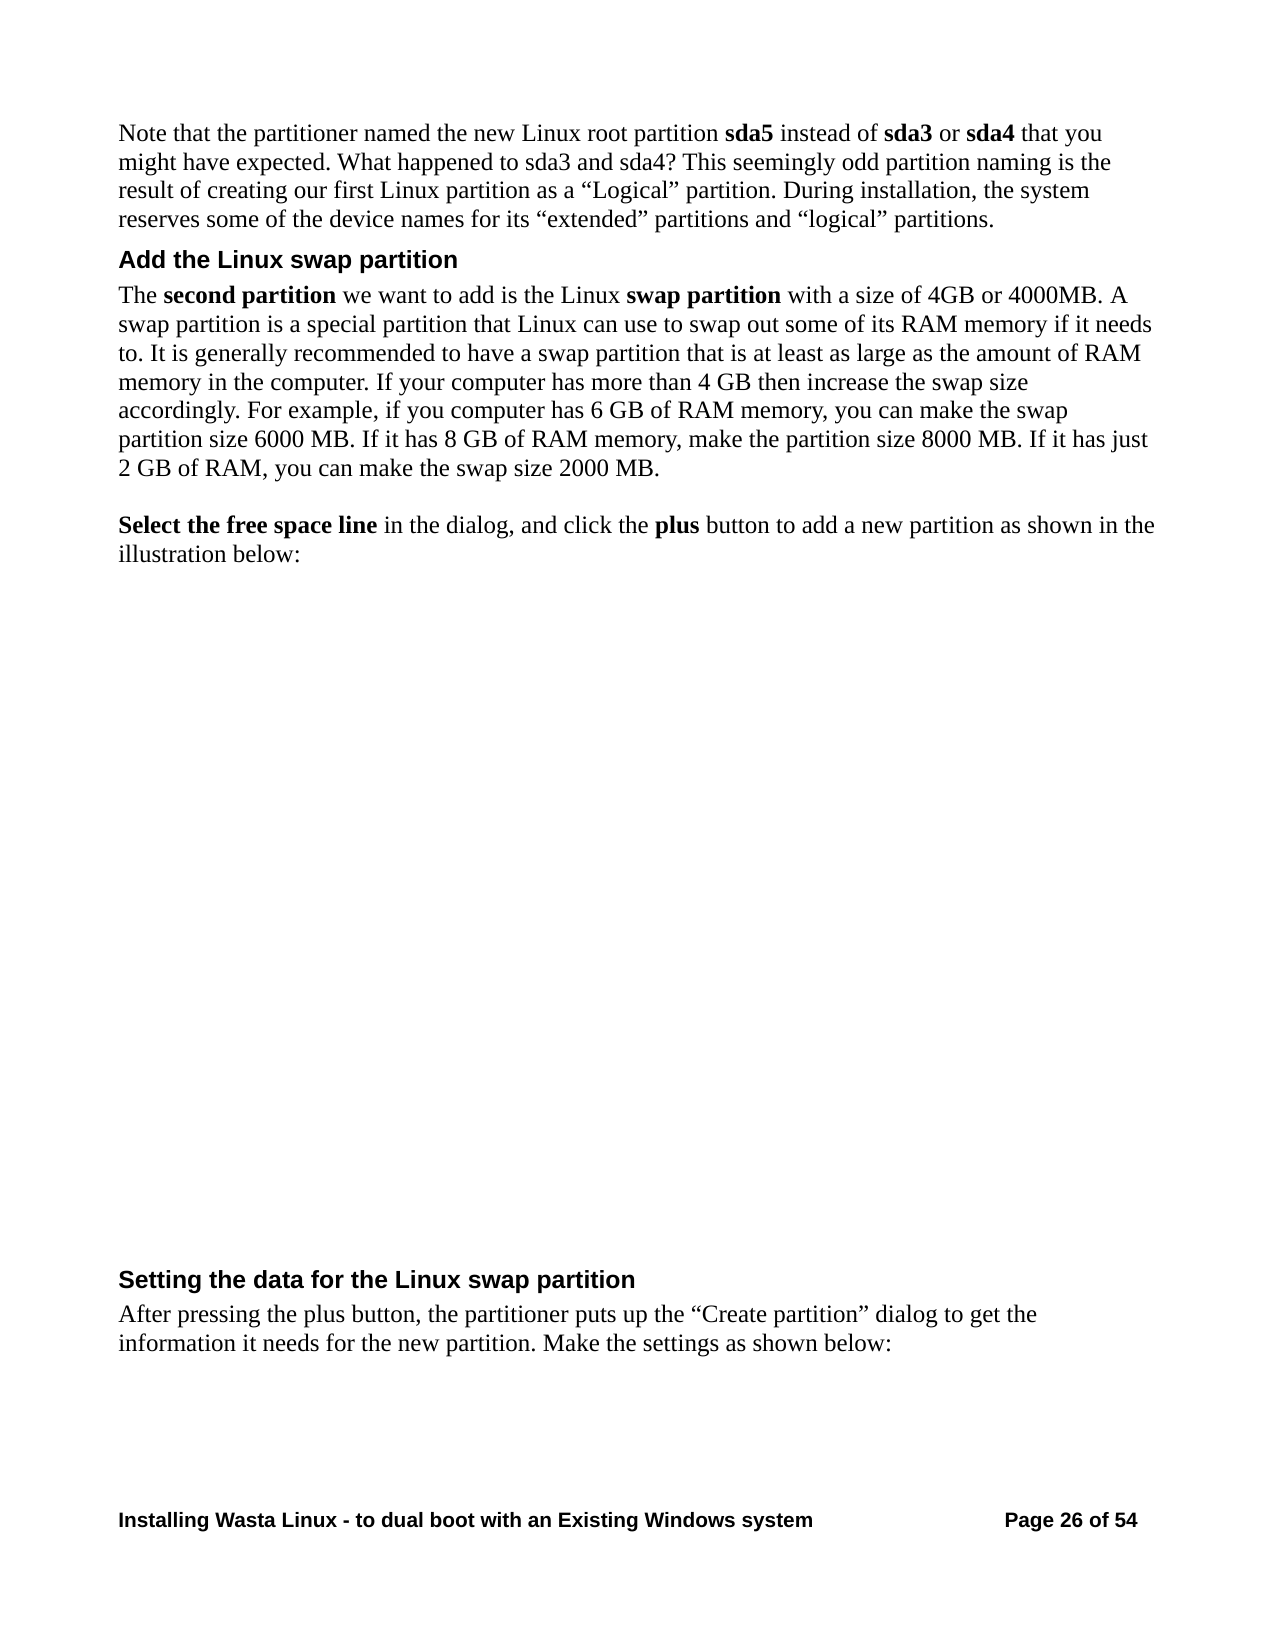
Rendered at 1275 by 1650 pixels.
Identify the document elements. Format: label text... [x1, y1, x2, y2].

text The second partition we want to add is the Linux swap partition with a size of 4GB or 4000MB. A swap partition is a special partition that Linux can use to swap out some of its RAM memory if it needs to. It is generally recommended to have a swap partition that is at least as large as the amount of RAM memory in the computer. If your computer has more than 4 GB then increase the swap size accordingly. For example, if you computer has 6 GB of RAM memory, you can make the swap partition size 6000 MB. If it has 8 GB of RAM memory, make the partition size 8000 MB. If it has just 2 GB of RAM, you can make the swap size 2000 MB. [118, 280, 1157, 482]
text Note that the partitioner named the new Linux root partition sda5 instead of sda3 or sda4 that you might have expected. What happened to sda3 and sda4? This seemingly odd partition naming is the result of creating our first Linux partition as a “Logical” partition. During installation, the system reserves some of the device names for its “extended” partitions and “logical” partitions. [118, 118, 1157, 233]
subtitle Add the Linux swap partition [118, 246, 1157, 274]
subtitle Setting the data for the Linux swap partition [118, 985, 1157, 1293]
text After pressing the plus button, the partitioner puts up the “Create partition” dialog to get the information it needs for the new partition. Make the settings as shown below: [118, 1299, 1157, 1357]
text Select the free space line in the dialog, and click the plus button to add a new partition as shown in the illustration below: [118, 510, 1157, 568]
